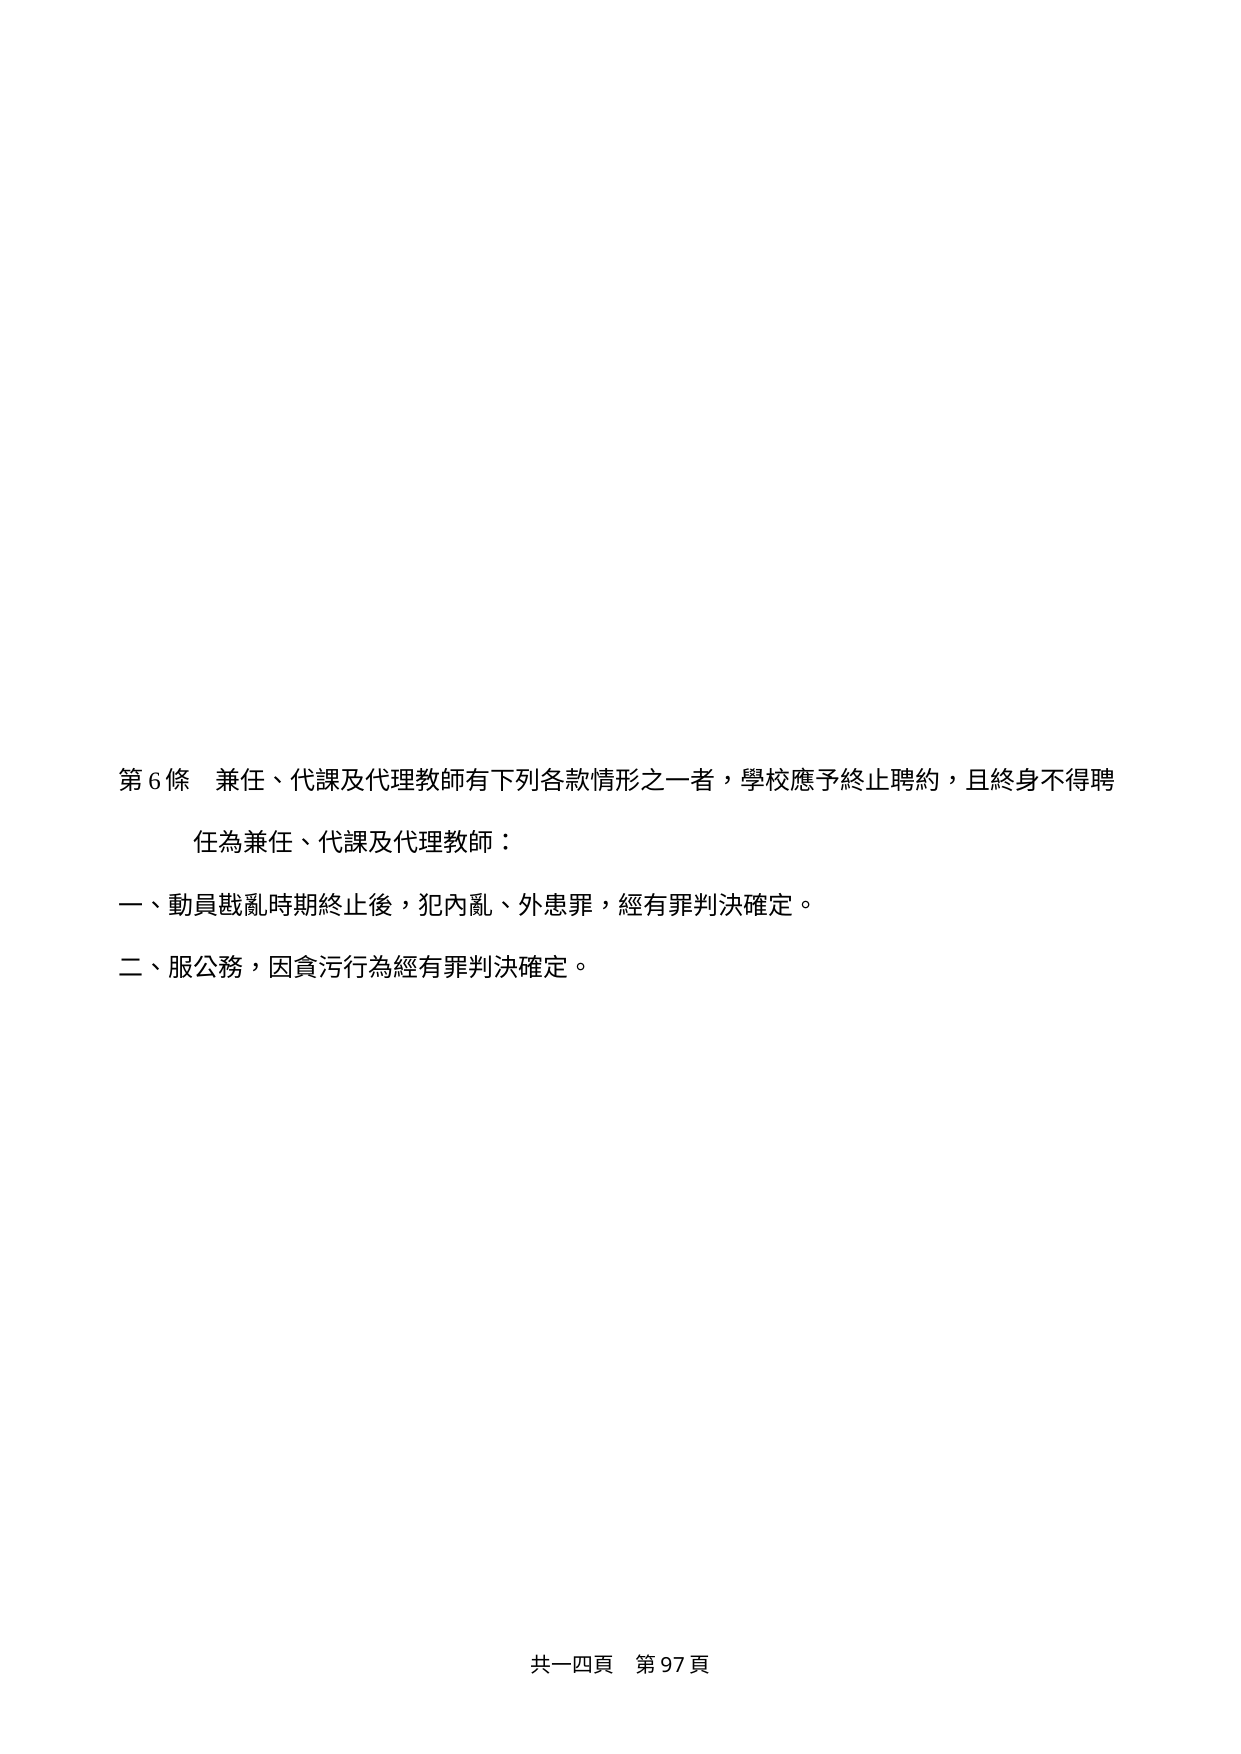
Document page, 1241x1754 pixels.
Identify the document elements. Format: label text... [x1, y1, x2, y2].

text 第6條 兼任、代課及代理教師有下列各款情形之一者，學校應予終止聘約，且終身不得聘任為兼任、代課及代理教師： [118, 737, 1122, 862]
text 一、動員戡亂時期終止後，犯內亂、外患罪，經有罪判決確定。 [118, 862, 1122, 924]
text 二、服公務，因貪污行為經有罪判決確定。 [118, 924, 1122, 987]
